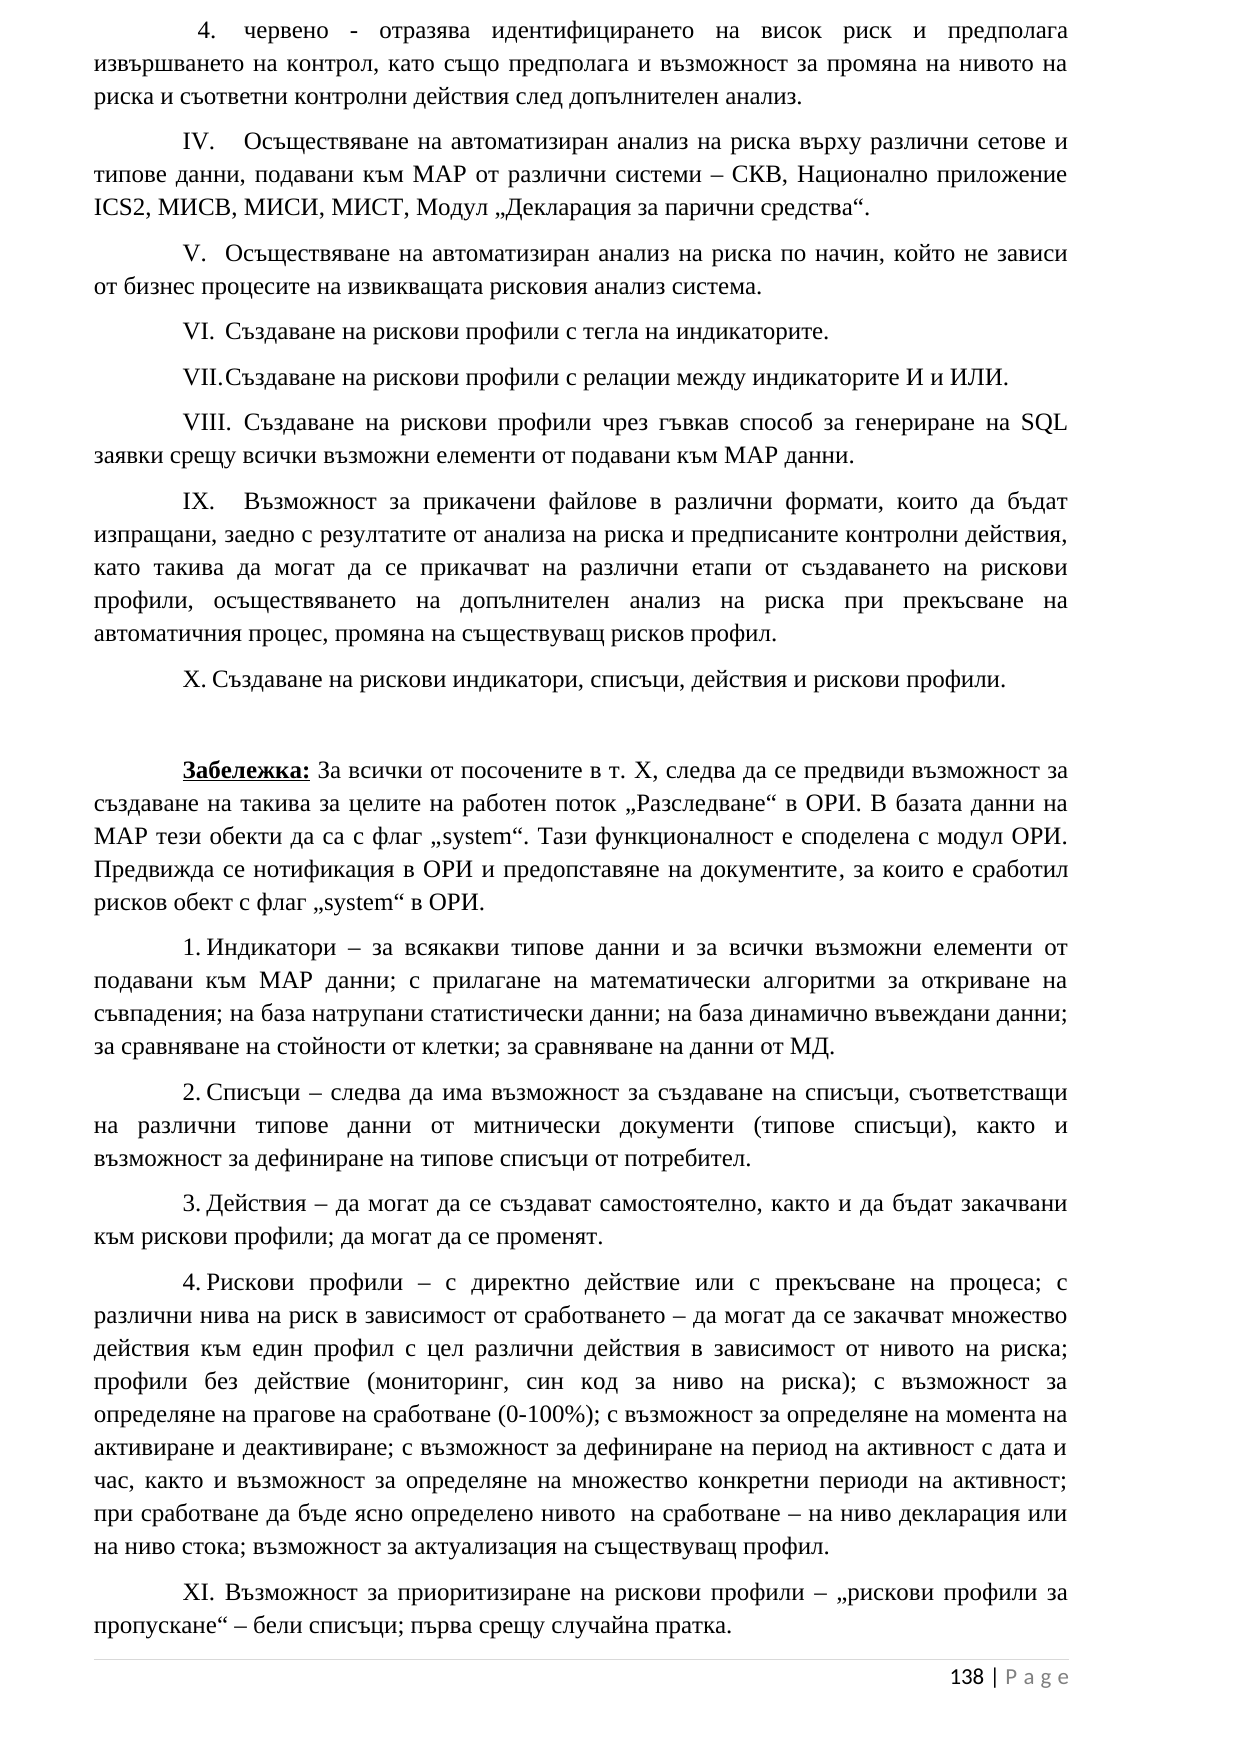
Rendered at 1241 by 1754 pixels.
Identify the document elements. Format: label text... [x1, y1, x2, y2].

list Създаване на рискови профили с тегла на индикаторите. [94, 316, 1069, 345]
list Създаване на рискови индикатори, списъци, действия и рискови профили. [94, 664, 1069, 692]
list Индикатори – за всякакви типове данни и за всички възможни елементи от подавани към МАР данни; с прилагане на математически алгоритми за откриване на съвпадения; на база натрупани статистически данни; на база динамично въвеждани данни; за сравняване на стойности от клетки; за сравняване на данни от МД. [94, 932, 1069, 1060]
list Рискови профили – с директно действие или с прекъсване на процеса; с различни нива на риск в зависимост от сработването – да могат да се закачват множество действия към един профил с цел различни действия в зависимост от нивото на риска; профили без действие (мониторинг, син код за ниво на риска); с възможност за определяне на прагове на сработване (0-100%); с възможност за определяне на момента на активиране и деактивиране; с възможност за дефиниране на период на активност с дата и час, както и възможност за определяне на множество конкретни периоди на активност; при сработване да бъде ясно определено нивото на сработване – на ниво декларация или на ниво стока; възможност за актуализация на съществуващ профил. [94, 1267, 1069, 1560]
list червено - отразява идентифицирането на висок риск и предполага извършването на контрол, като също предполага и възможност за промяна на нивото на риска и съответни контролни действия след допълнителен анализ. [94, 15, 1069, 109]
list Създаване на рискови профили чрез гъвкав способ за генериране на SQL заявки срещу всички възможни елементи от подавани към МАР данни. [94, 407, 1069, 469]
list Забележка: За всички от посочените в т. X, следва да се предвиди възможност за създаване на такива за целите на работен поток „Разследване“ в ОРИ. В базата данни на МАР тези обекти да са с флаг „system“. Тази функционалност е споделена с модул ОРИ. Предвижда се нотификация в ОРИ и предопставяне на документите, за които е сработил рисков обект с флаг „system“ в ОРИ. [94, 755, 1069, 916]
list Създаване на рискови профили с релации между индикаторите И и ИЛИ. [94, 362, 1069, 391]
list Списъци – следва да има възможност за създаване на списъци, съответстващи на различни типове данни от митнически документи (типове списъци), както и възможност за дефиниране на типове списъци от потребител. [94, 1077, 1069, 1172]
list Действия – да могат да се създават самостоятелно, както и да бъдат закачвани към рискови профили; да могат да се променят. [94, 1188, 1069, 1250]
list Осъществяване на автоматизиран анализ на риска по начин, който не зависи от бизнес процесите на извикващата рисковия анализ система. [94, 238, 1069, 300]
text XI. Възможност за приоритизиране на рискови профили – „рискови профили за пропускане“ – бели списъци; първа срещу случайна пратка. [94, 1577, 1069, 1638]
list Възможност за прикачени файлове в различни формати, които да бъдат изпращани, заедно с резултатите от анализа на риска и предписаните контролни действия, като такива да могат да се прикачват на различни етапи от създаването на рискови профили, осъществяването на допълнителен анализ на риска при прекъсване на автоматичния процес, промяна на съществуващ рисков профил. [94, 486, 1069, 647]
list Осъществяване на автоматизиран анализ на риска върху различни сетове и типове данни, подавани към МАР от различни системи – СКВ, Национално приложение ICS2, МИСВ, МИСИ, МИСТ, Модул „Декларация за парични средства“. [94, 126, 1069, 221]
